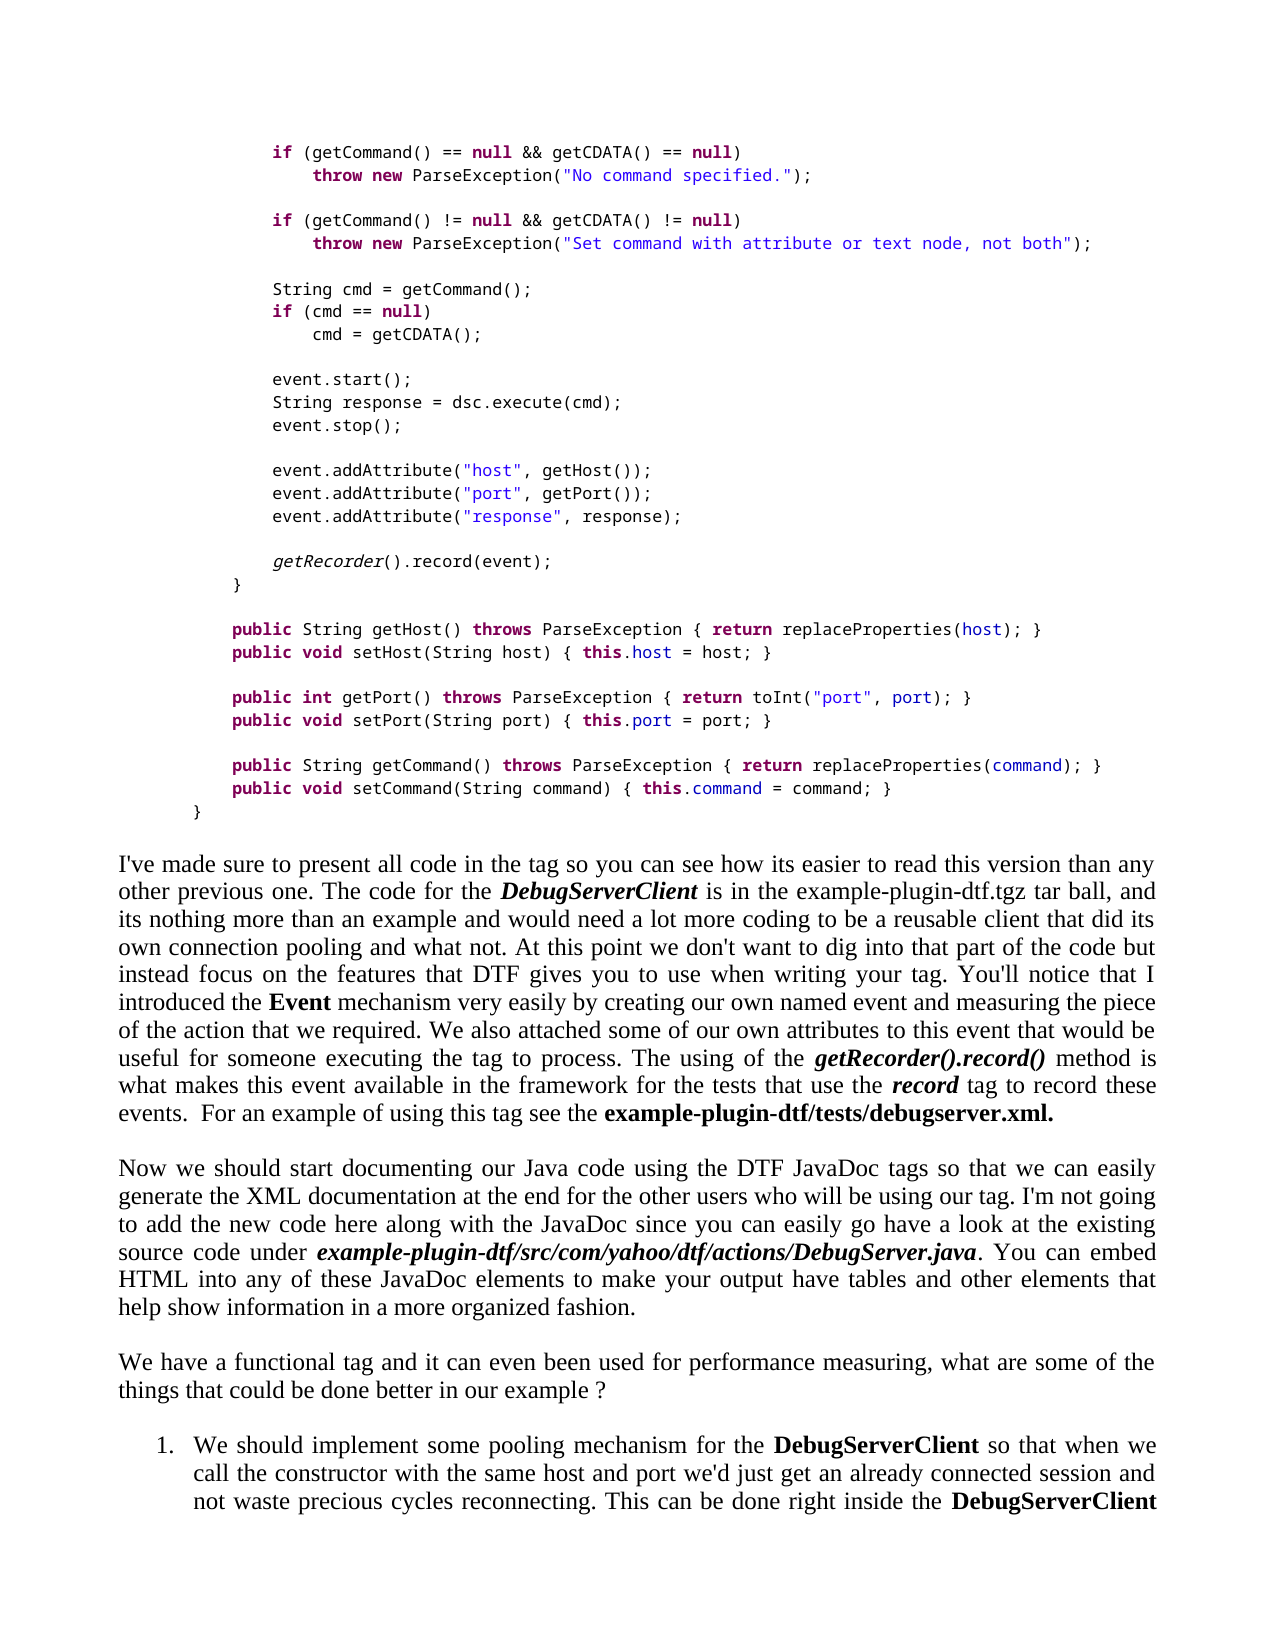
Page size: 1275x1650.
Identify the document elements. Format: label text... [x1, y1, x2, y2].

text cmd = getCDATA(); [192, 322, 1157, 345]
text if (cmd == null) [192, 300, 1157, 322]
text if (getCommand() != null && getCDATA() != null) [192, 209, 1157, 232]
text I've made sure to present all code in the tag so you can see how its easier to read this version than any other previous one. The code for the DebugServerClient is in the example-plugin-dtf.tgz tar ball, and its nothing more than an example and would need a lot more coding to be a reusable client that did its own connection pooling and what not. At this point we don't want to dig into that part of the code but instead focus on the features that DTF gives you to use when writing your tag. You'll notice that I introduced the Event mechanism very easily by creating our own named event and measuring the piece of the action that we required. We also attached some of our own attributes to this event that would be useful for someone executing the tag to process. The using of the getRecorder().record() method is what makes this event available in the framework for the tests that use the record tag to record these events. For an example of using this tag see the example-plugin-dtf/tests/debugserver.xml. [118, 850, 1157, 1127]
text public void setPort(String port) { this.port = port; } [192, 708, 1157, 731]
text public void setHost(String host) { this.host = host; } [192, 640, 1157, 663]
text public int getPort() throws ParseException { return toInt("port", port); } [192, 686, 1157, 708]
text public String getCommand() throws ParseException { return replaceProperties(command); } [192, 754, 1157, 777]
text Now we should start documenting our Java code using the DTF JavaDoc tags so that we can easily generate the XML documentation at the end for the other users who will be using our tag. I'm not going to add the new code here along with the JavaDoc since you can easily go have a look at the existing source code under example-plugin-dtf/src/com/yahoo/dtf/actions/DebugServer.java. You can embed HTML into any of these JavaDoc elements to make your output have tables and other elements that help show information in a more organized fashion. [118, 1154, 1157, 1321]
text event.stop(); [192, 413, 1157, 436]
text } [192, 572, 1157, 595]
text event.addAttribute("host", getHost()); [192, 459, 1157, 481]
text public void setCommand(String command) { this.command = command; } [192, 777, 1157, 799]
text event.addAttribute("response", response); [192, 504, 1157, 527]
text getRecorder().record(event); [192, 549, 1157, 572]
text if (getCommand() == null && getCDATA() == null) [192, 141, 1157, 163]
text event.addAttribute("port", getPort()); [192, 481, 1157, 504]
text We have a functional tag and it can even been used for performance measuring, what are some of the things that could be done better in our example ? [118, 1348, 1157, 1404]
list We should implement some pooling mechanism for the DebugServerClient so that when we call the constructor with the same host and port we'd just get an already connected session and not waste precious cycles reconnecting. This can be done right inside the DebugServerClient [156, 1432, 1157, 1515]
text public String getHost() throws ParseException { return replaceProperties(host); } [192, 618, 1157, 640]
text String response = dsc.execute(cmd); [192, 391, 1157, 413]
text throw new ParseException("No command specified."); [192, 163, 1157, 186]
text } [192, 799, 1157, 822]
text throw new ParseException("Set command with attribute or text node, not both"); [192, 232, 1157, 254]
text String cmd = getCommand(); [192, 277, 1157, 300]
text event.start(); [192, 368, 1157, 391]
